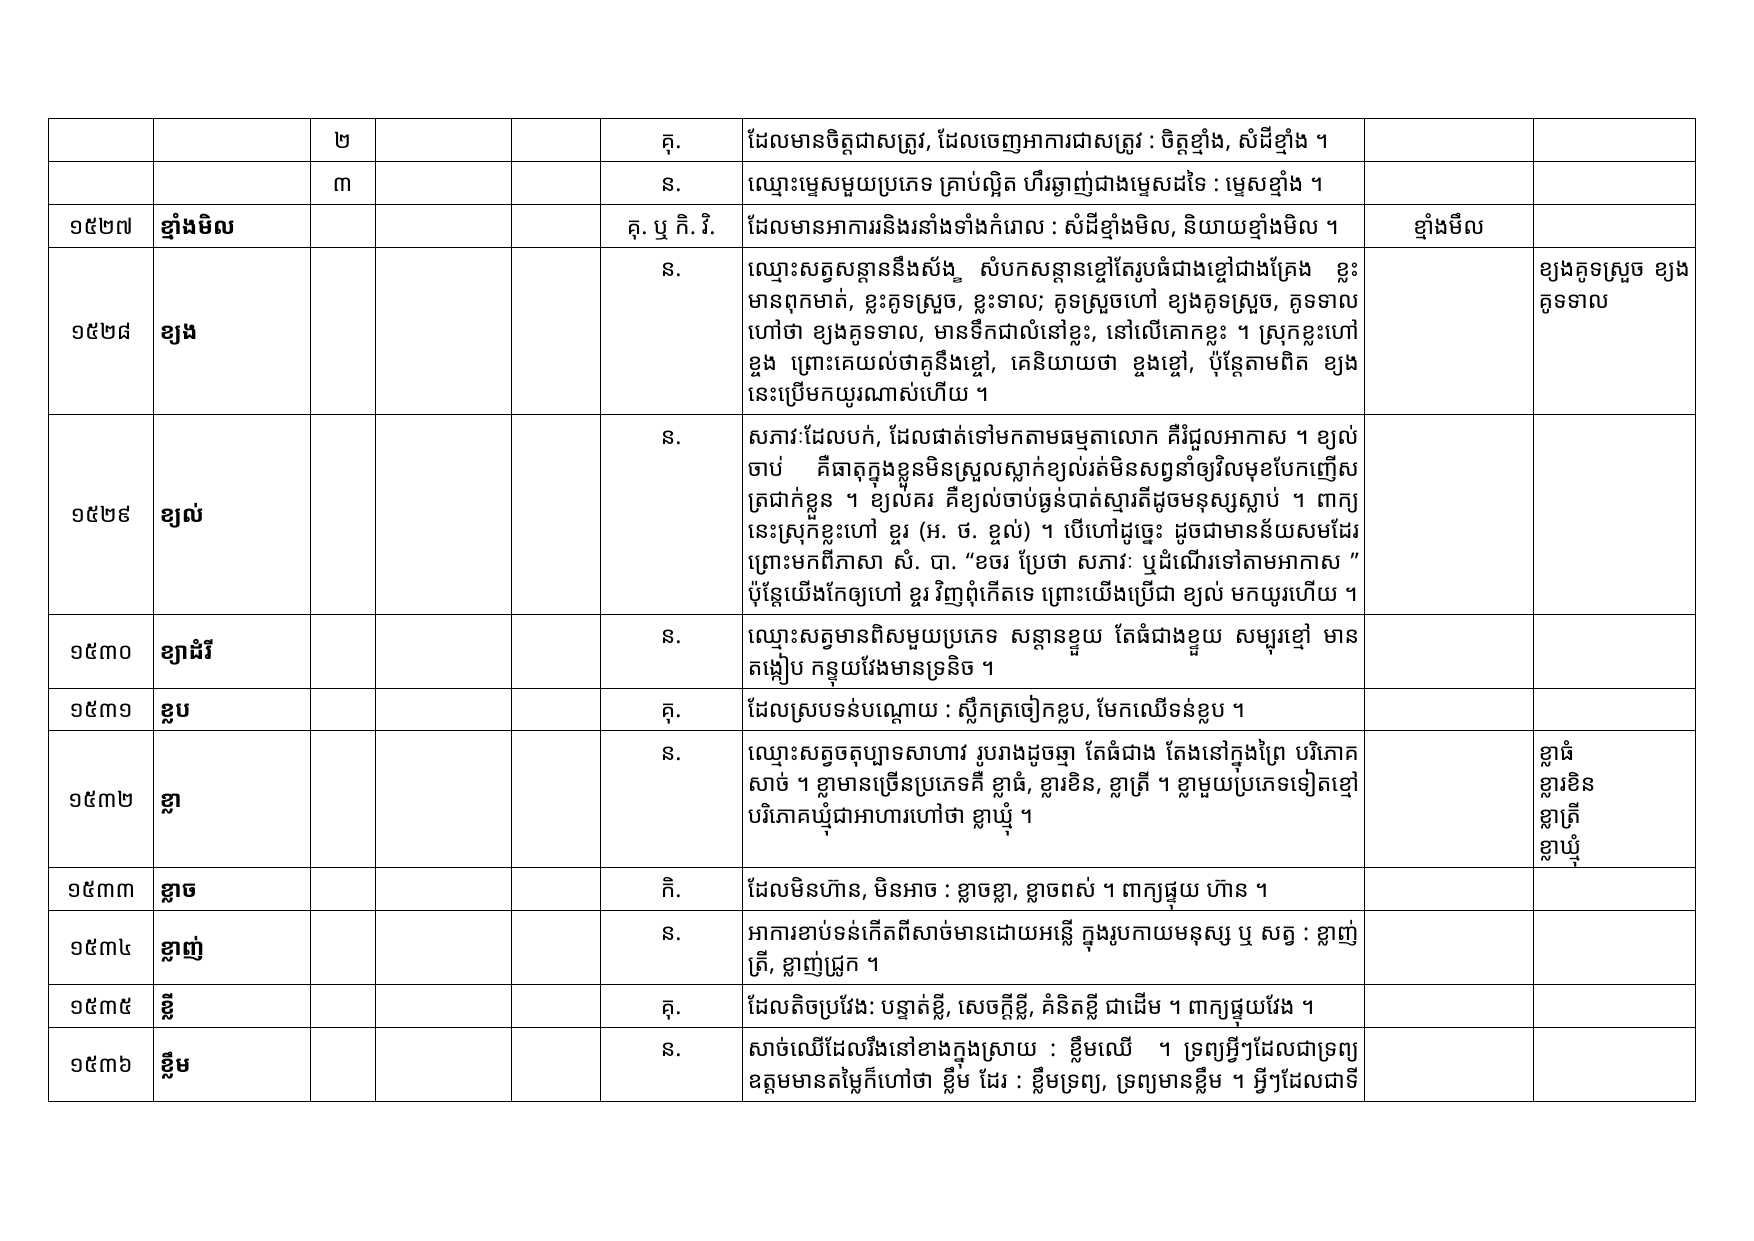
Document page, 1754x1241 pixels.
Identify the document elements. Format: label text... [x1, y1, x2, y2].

table_cell [311, 985, 375, 1027]
table_cell ១៥៣៤ [49, 911, 153, 984]
table_cell សភាវៈ​ដែល​បក់, ដែល​ផាត់​ទៅ​មក​តាម​ធម្មតា​លោក គឺ​រំជួល​អាកាស ។ ខ្យល់​ចាប់ គឺ​ធាតុ​ក្នុង​ខ្លួន​មិន​ស្រួល​ស្លាក់​ខ្យល់​រត់​មិន​សព្វ​នាំ​ឲ្យ​វិល​មុខ​បែក​ញើស ត្រជាក់​ខ្លួន ។ ខ្យល់​គរ គឺ​ខ្យល់​ចាប់​ធ្ងន់​បាត់​ស្មារតី​ដូច​មនុស្ស​ស្លាប់ ។ ពាក្យ​នេះ​ស្រុក​ខ្លះ​ហៅ ខ្ចរ (អ. ថ. ខ្ចល់) ។ បើ​ហៅ​ដូច្នេះ ដូច​ជា​មាន​ន័យ​សម​ដែរ ព្រោះ​មក​ពី​ភាសា សំ. បា. “ខចរ ប្រែ​ថា សភាវៈ ឬ​ដំណើរ​ទៅ​តាម​អាកាស ” ប៉ុន្តែ​យើង​កែ​ឲ្យ​ហៅ ខ្ចរ វិញ​ពុំ​កើត​ទេ ព្រោះ​យើង​ប្រើ​ជា ខ្យល់ មក​យូរ​ហើយ ។ [743, 415, 1364, 613]
table_cell [376, 162, 511, 204]
table_cell ខ្លឹម [154, 1028, 310, 1101]
table_cell ១៥៣៥ [49, 985, 153, 1027]
table_cell [1534, 205, 1695, 247]
table_cell ន. [601, 731, 742, 867]
table_cell [1534, 985, 1695, 1027]
table_cell [1534, 689, 1695, 730]
table_cell [1534, 615, 1695, 687]
table_cell [512, 205, 600, 247]
table_cell [1365, 415, 1533, 613]
table_cell ១៥២៨ [49, 248, 153, 414]
table_cell [311, 1028, 375, 1101]
table_cell ដែល​ស្រប​ទន់​បណ្ដោយ : ស្លឹក​ត្រចៀក​ខ្លប, មែក​ឈើ​ទន់​ខ្លប ។ [743, 689, 1364, 730]
table_cell ១៥២៩ [49, 415, 153, 613]
table_cell ខ្យាដំរី [154, 615, 310, 687]
table_cell ៣ [311, 162, 375, 204]
table_cell [1365, 731, 1533, 867]
table_cell [1365, 985, 1533, 1027]
table_cell [376, 415, 511, 613]
table_cell ១៥៣១ [49, 689, 153, 730]
table_cell [1534, 868, 1695, 910]
table_cell ន. [601, 248, 742, 414]
table_cell [1534, 1028, 1695, 1101]
table_cell [376, 205, 511, 247]
table_cell [376, 689, 511, 730]
table_cell ខ្លា [154, 731, 310, 867]
table_cell [376, 248, 511, 414]
table_cell ដែល​តិច​ប្រវែង: បន្ទាត់​ខ្លី, សេចក្ដី​ខ្លី, គំនិត​ខ្លី ជាដើម ។ ពាក្យ​ផ្ទុយ​វែង ។ [743, 985, 1364, 1027]
table_cell [311, 415, 375, 613]
table_cell [512, 415, 600, 613]
table_cell ខ្លី [154, 985, 310, 1027]
table_cell ១៥៣៣ [49, 868, 153, 910]
table_cell គុ. [601, 985, 742, 1027]
table_cell [1534, 162, 1695, 204]
table_cell ខ្មាំងមិល [154, 205, 310, 247]
table_cell ន. [601, 615, 742, 687]
table_cell [376, 615, 511, 687]
table_cell [376, 985, 511, 1027]
table_cell [1534, 911, 1695, 984]
table_cell [154, 162, 310, 204]
table_cell [512, 731, 600, 867]
table_cell [1365, 689, 1533, 730]
table_cell ខ្យង​គូទ​ស្រួច ខ្យង​គូទ​ទាល [1534, 248, 1695, 414]
table_cell គុ. [601, 119, 742, 161]
table_cell ដែល​មិន​ហ៊ាន, មិន​អាច : ខ្លាច​ខ្លា, ខ្លាច​ពស់ ។ ពាក្យ​ផ្ទុយ ហ៊ាន ។ [743, 868, 1364, 910]
table_cell កិ. [601, 868, 742, 910]
table_cell [1534, 415, 1695, 613]
table_cell [1365, 911, 1533, 984]
table_cell ន. [601, 911, 742, 984]
table_cell អាការ​ខាប់​ទន់​កើត​ពី​សាច់​មាន​ដោយ​អន្លើ ក្នុង​រូប​កាយ​មនុស្ស​ ឬ សត្វ : ខ្លាញ់​ត្រី, ខ្លាញ់​ជ្រូក ។ [743, 911, 1364, 984]
table_cell [311, 689, 375, 730]
table_cell ខ្យង [154, 248, 310, 414]
table_cell [311, 868, 375, 910]
table_cell ១៥២៧ [49, 205, 153, 247]
table_cell គុ. [601, 689, 742, 730]
table_cell សាច់​ឈើ​ដែល​រឹង​នៅ​ខាង​ក្នុង​ស្រាយ : ខ្លឹម​ឈើ ។ ទ្រព្យ​អ្វី​ៗ​ដែល​ជា​ទ្រព្យ​ឧត្តម​មាន​តម្លៃ​ក៏​ហៅ​ថា ខ្លឹម ដែរ : ខ្លឹម​ទ្រព្យ, ទ្រព្យ​មាន​ខ្លឹម ។ អ្វី​ៗ​ដែល​ជា​ទី​ [743, 1028, 1364, 1101]
table_cell [512, 868, 600, 910]
table_cell ខ្លាច [154, 868, 310, 910]
table_cell ឈ្មោះ​សត្វ​សន្ដាន​នឹង​ស័ង្ខ សំបក​សន្ដាន​ខ្ចៅ​តែ​រូប​ធំ​ជាង​ខ្ចៅ​ជាង​គ្រែង ខ្លះ​មាន​ពុក​មាត់, ខ្លះ​គូទ​ស្រួច, ខ្លះ​ទាល; គូទ​ស្រួច​ហៅ ខ្យង​គូទ​ស្រួច, គូទ​ទាល​ហៅ​ថា ខ្យង​គូទ​ទាល, មាន​ទឹក​ជា​លំនៅ​ខ្លះ, នៅ​លើ​គោក​ខ្លះ ។ ស្រុក​ខ្លះ​ហៅ ខ្ចង ព្រោះ​គេ​យល់​ថា​គូ​នឹង​ខ្ចៅ, គេ​និយាយ​ថា ខ្ចង​ខ្ចៅ, ប៉ុន្តែ​តាម​ពិត ខ្យង នេះ​ប្រើ​មក​យូរ​ណាស់​ហើយ ។ [743, 248, 1364, 414]
table_cell [311, 615, 375, 687]
table_cell [49, 162, 153, 204]
table_cell គុ. ឬ កិ. វិ. [601, 205, 742, 247]
table_cell ខ្លាញ់ [154, 911, 310, 984]
table_cell [512, 615, 600, 687]
table_cell ឈ្មោះ​សត្វ​ចតុប្បាទ​សាហាវ រូប​រាង​ដូច​ឆ្មា តែ​ធំ​ជាង តែង​នៅ​ក្នុង​ព្រៃ បរិភោគ​សាច់ ។ ខ្លា​មាន​ច្រើន​ប្រភេទ​គឺ ខ្លា​ធំ, ខ្លា​រខិន, ខ្លា​ត្រី ។ ខ្លា​មួយ​ប្រភេទ​ទៀត​ខ្មៅ បរិភោគ​ឃ្មុំ​ជា​អាហារ​ហៅ​ថា ខ្លា​ឃ្មុំ ។ [743, 731, 1364, 867]
table_cell [376, 731, 511, 867]
table_cell [376, 119, 511, 161]
table_cell ខ្យល់ [154, 415, 310, 613]
table_cell [512, 119, 600, 161]
table_cell [1365, 615, 1533, 687]
table_cell ខ្មាំងមឹល [1365, 205, 1533, 247]
table_cell ន. [601, 1028, 742, 1101]
table_cell ន. [601, 415, 742, 613]
table_cell [376, 868, 511, 910]
table_cell [311, 248, 375, 414]
table_cell ១៥៣០ [49, 615, 153, 687]
table_cell [311, 205, 375, 247]
table_cell ដែល​មាន​ចិត្ត​ជា​សត្រូវ, ដែល​ចេញ​អាការ​ជា​សត្រូវ : ចិត្ត​ខ្មាំង, សំដី​ខ្មាំង ។ [743, 119, 1364, 161]
table_cell [1365, 119, 1533, 161]
table_cell ១៥៣៦ [49, 1028, 153, 1101]
table_cell [154, 119, 310, 161]
table_cell [1365, 1028, 1533, 1101]
table_cell ២ [311, 119, 375, 161]
table_cell [1365, 868, 1533, 910]
table_cell ខ្លប [154, 689, 310, 730]
table_cell [512, 689, 600, 730]
table_cell ន. [601, 162, 742, 204]
table_cell [376, 911, 511, 984]
table_cell [311, 731, 375, 867]
table_cell [512, 911, 600, 984]
table_cell [512, 985, 600, 1027]
table_cell [512, 162, 600, 204]
table_cell [1365, 162, 1533, 204]
table_cell ឈ្មោះ​ម្ទេស​មួយ​ប្រភេទ គ្រាប់​ល្អិត ហឹរ​ឆ្ងាញ់​ជាង​ម្ទេស​ដទៃ : ម្ទេស​ខ្មាំង ។ [743, 162, 1364, 204]
table_cell ដែល​មាន​អាការ​រ​និង​រនាំង​ទាំង​កំរោល : សំដី​ខ្មាំងមិល, និយាយ​ខ្មាំងមិល ។ [743, 205, 1364, 247]
table_cell ខ្លា​ធំ ខ្លា​រខិន ខ្លា​ត្រី ខ្លា​ឃ្មុំ [1534, 731, 1695, 867]
table_cell [512, 1028, 600, 1101]
table_cell [49, 119, 153, 161]
table_cell [311, 911, 375, 984]
table_cell [1365, 248, 1533, 414]
table_cell ១៥៣២ [49, 731, 153, 867]
table_cell [512, 248, 600, 414]
table_cell [376, 1028, 511, 1101]
table_cell ឈ្មោះ​សត្វ​មាន​ពិស​មួយ​ប្រភេទ សន្ដាន​ខ្ទួយ តែ​ធំ​ជាង​ខ្ទួយ​ សម្បុរ​ខ្មៅ មាន​តង្កៀប កន្ទុយ​វែង​មាន​ទ្រនិច ។ [743, 615, 1364, 687]
table_cell [1534, 119, 1695, 161]
